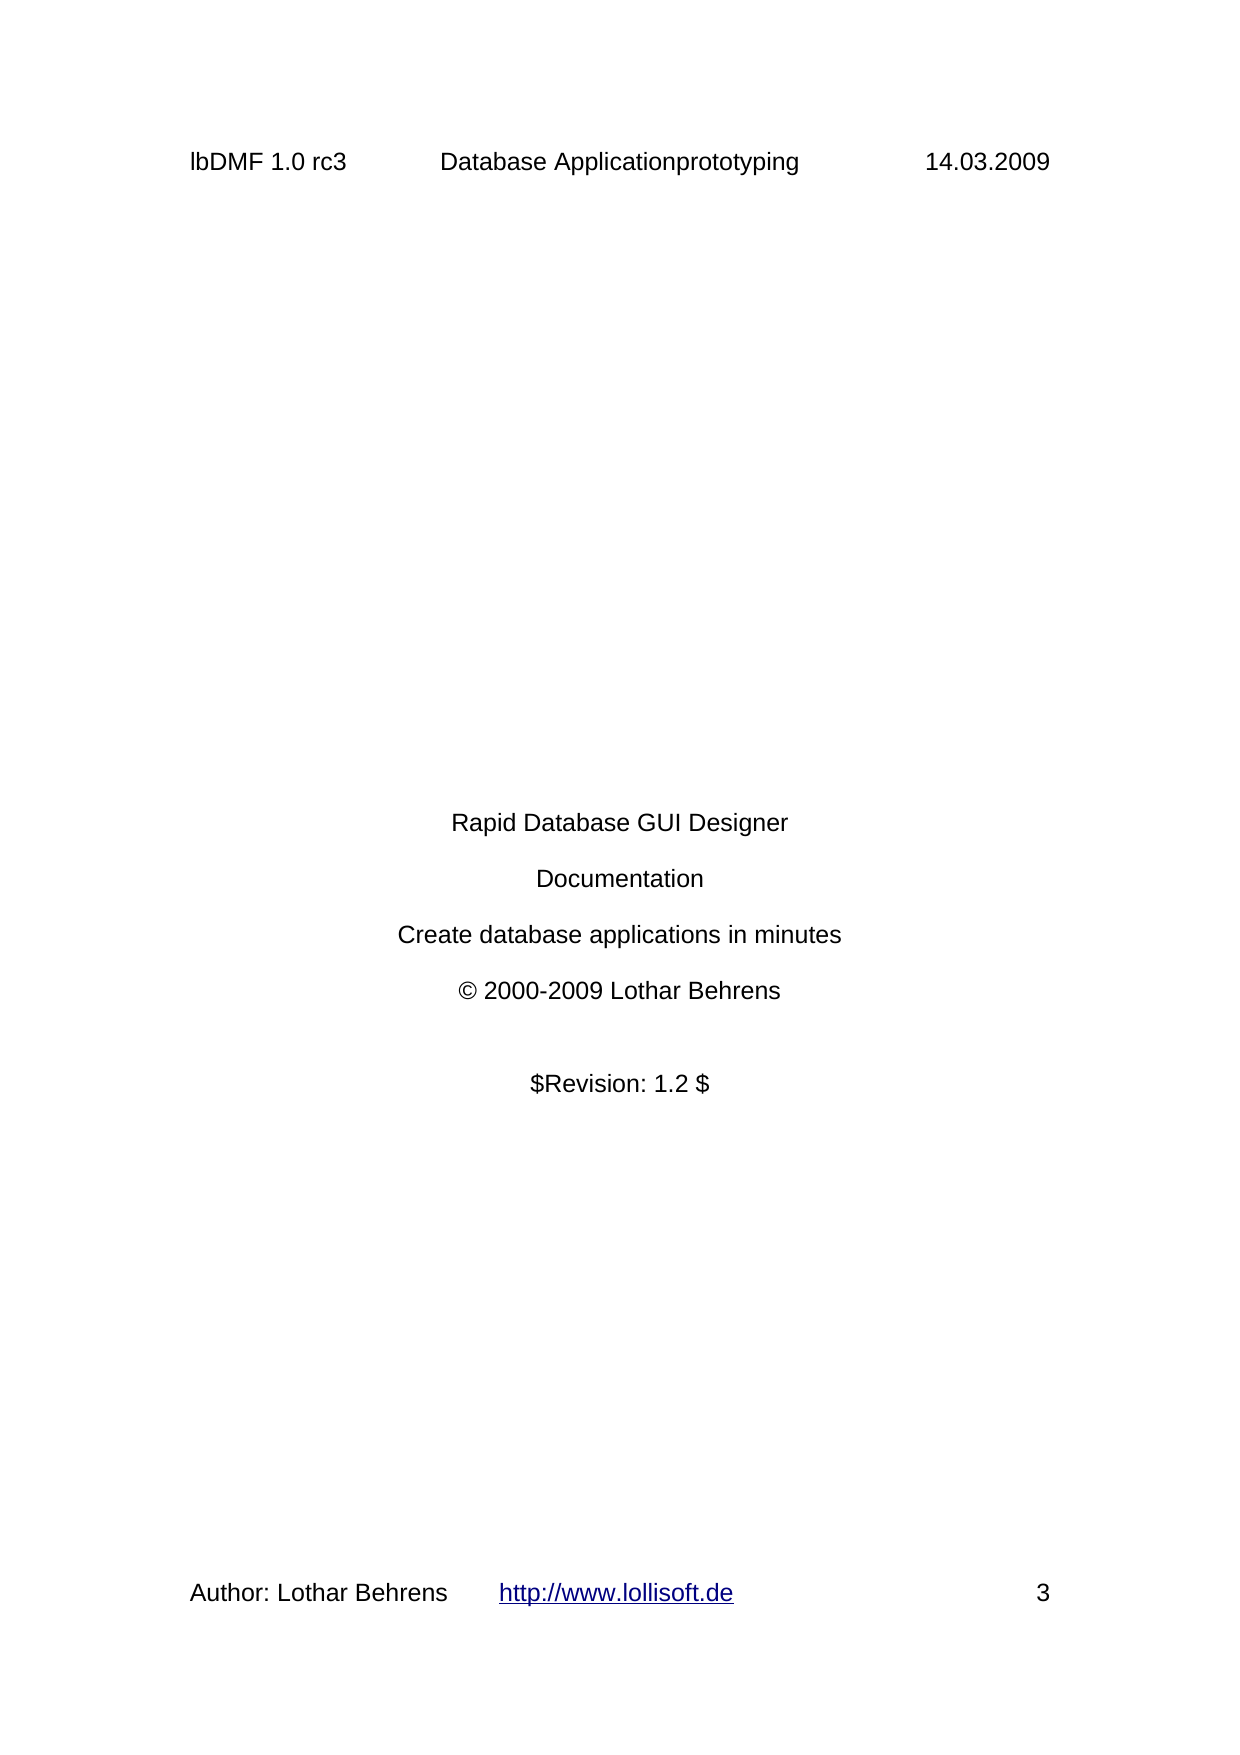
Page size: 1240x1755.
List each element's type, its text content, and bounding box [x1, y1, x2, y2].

text © 2000-2009 Lothar Behrens [189, 977, 1050, 1005]
text Documentation [189, 865, 1050, 893]
text $Revision: 1.2 $ [189, 1070, 1050, 1098]
text Rapid Database GUI Designer [189, 809, 1050, 837]
text Create database applications in minutes [189, 921, 1050, 949]
